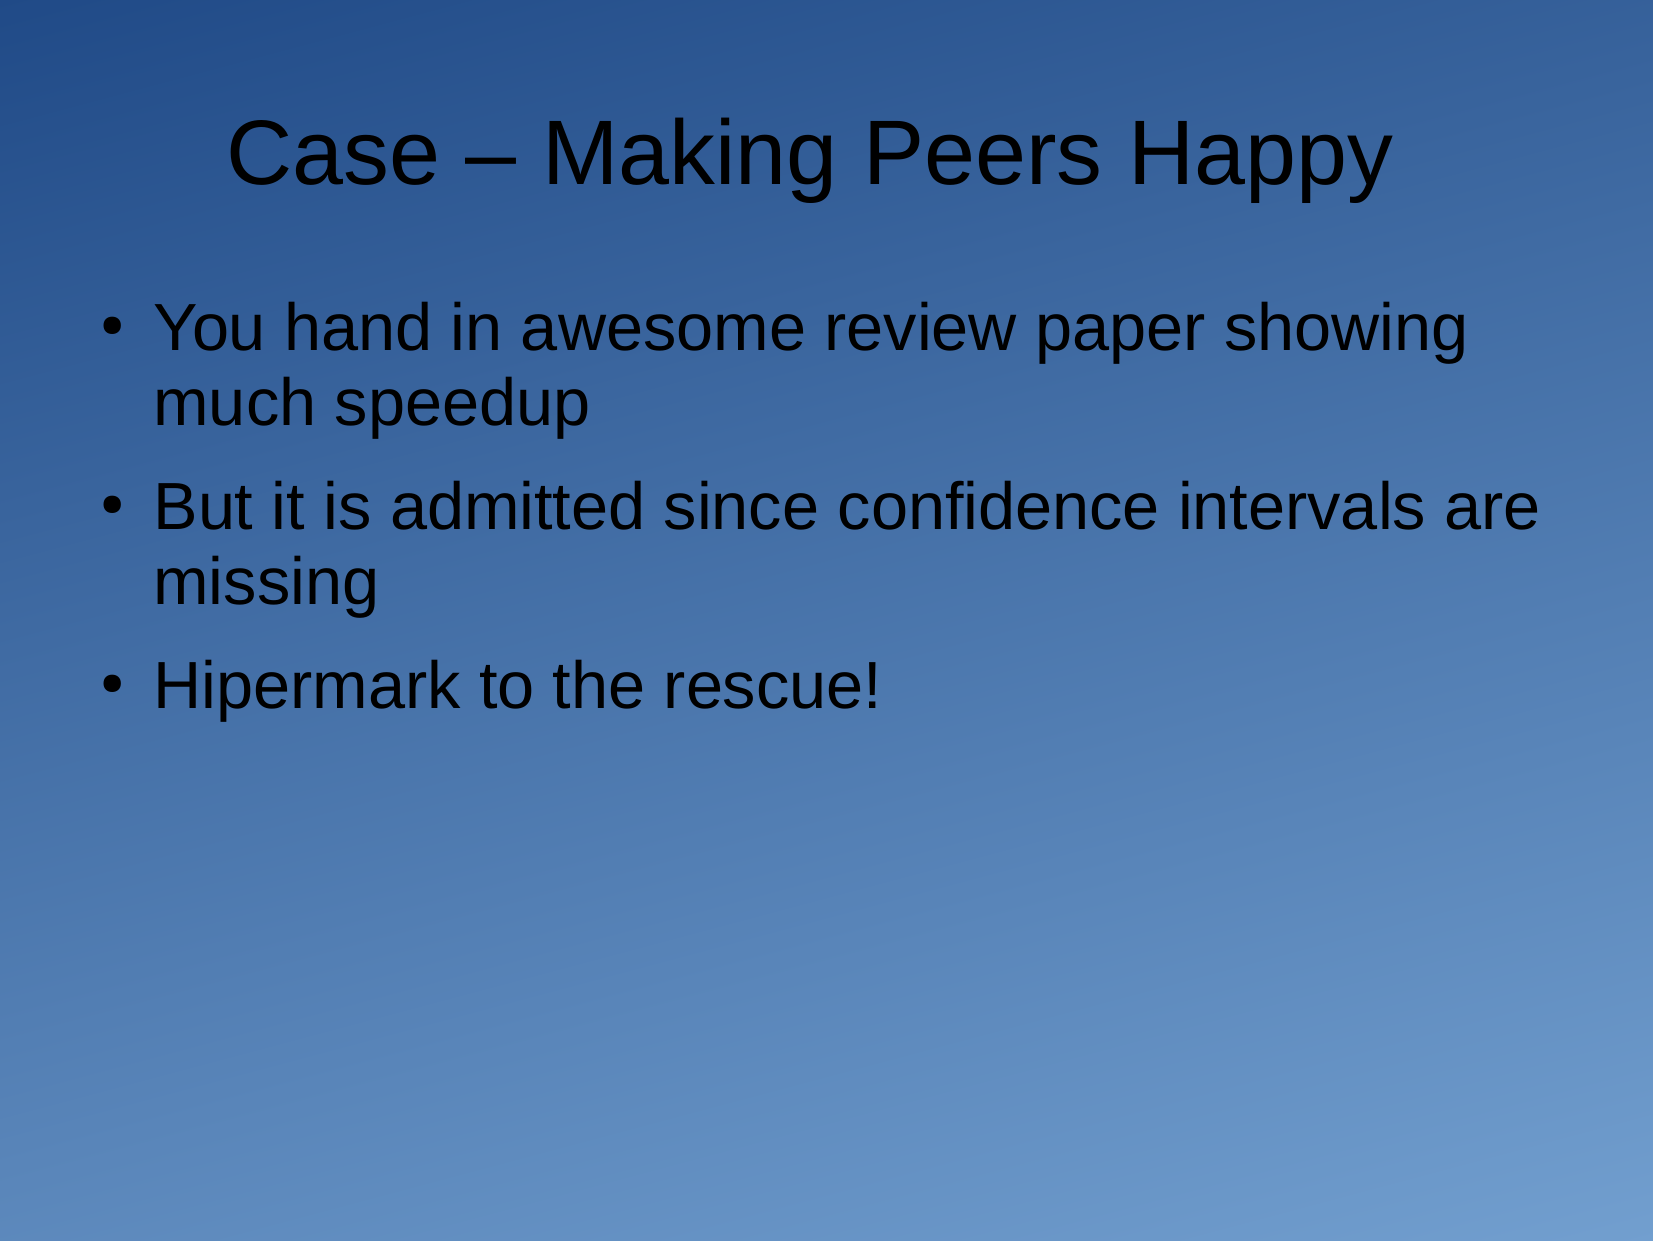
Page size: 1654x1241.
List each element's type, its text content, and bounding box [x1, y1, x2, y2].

list You hand in awesome review paper showing much speedup But it is admitted since confidence intervals are missing Hipermark to the rescue! [82, 290, 1571, 1010]
title Case – Making Peers Happy [82, 49, 1571, 257]
